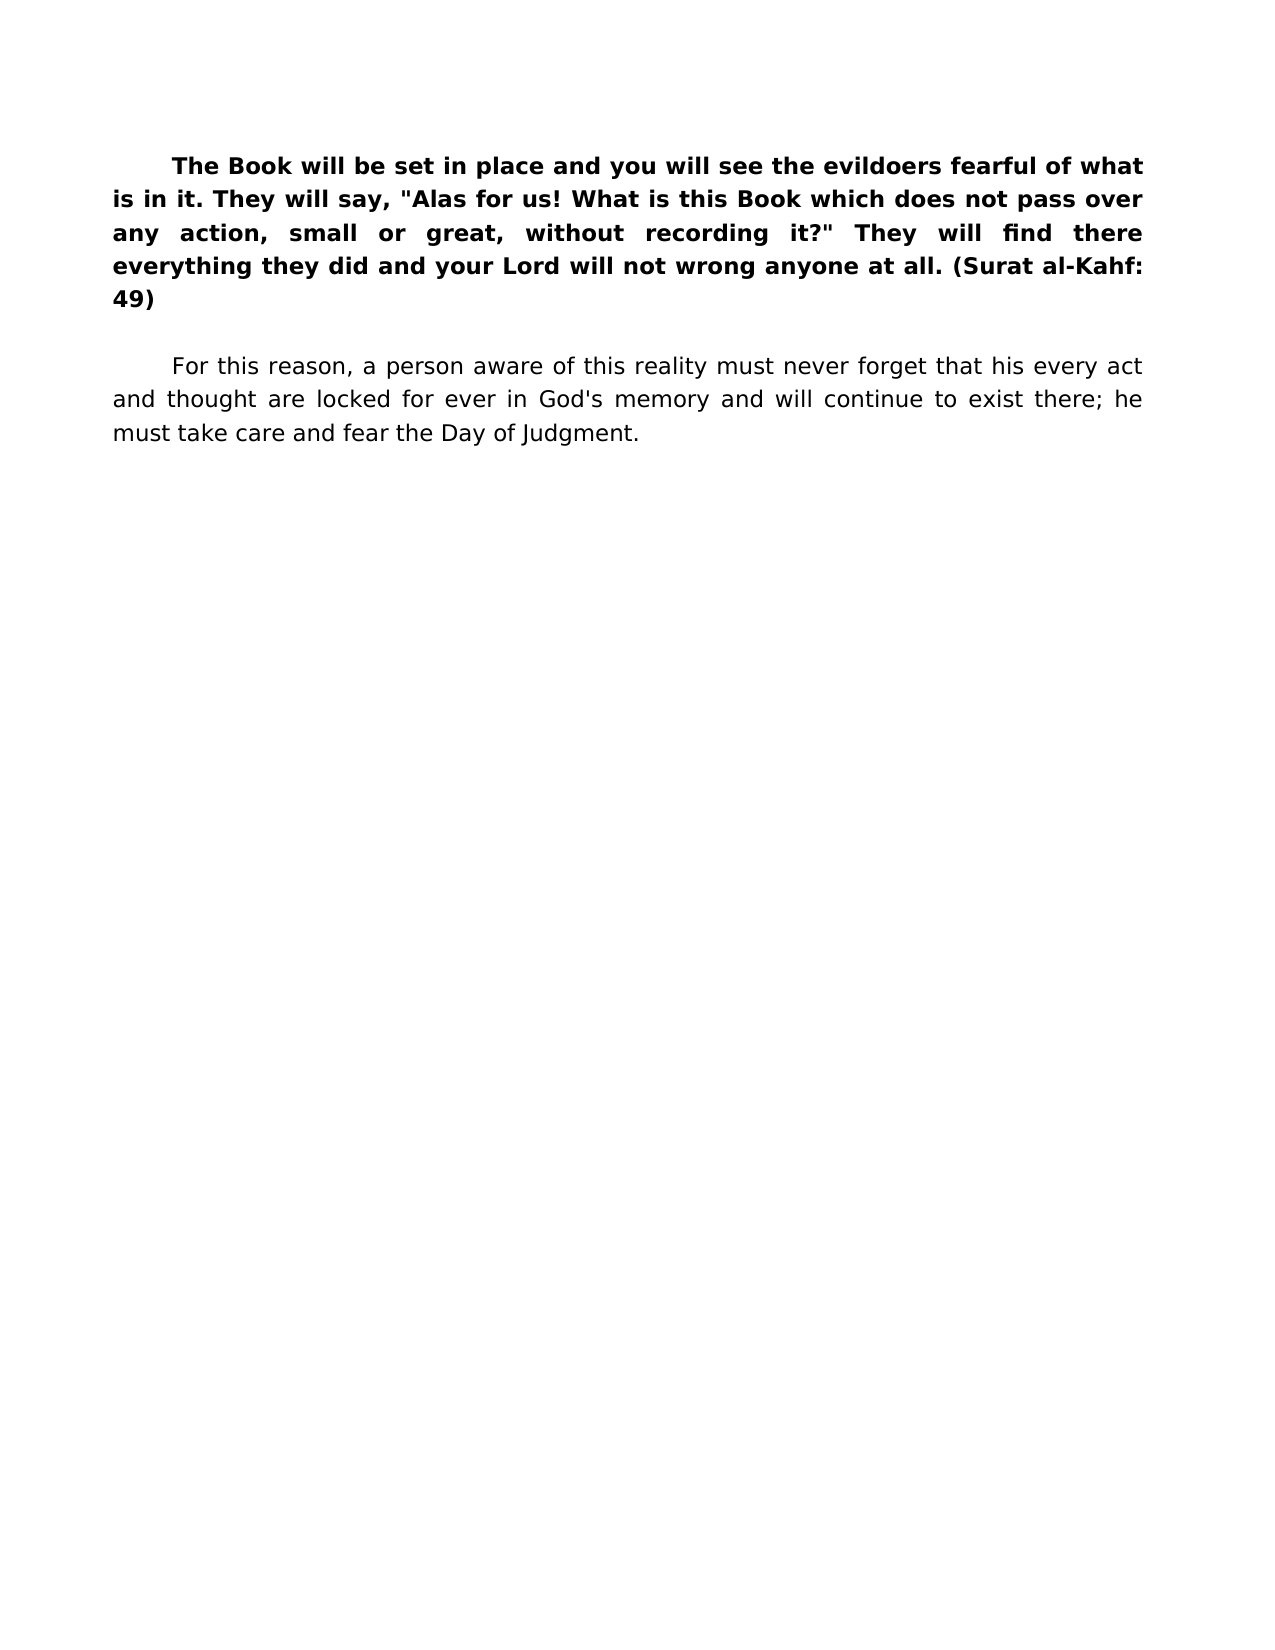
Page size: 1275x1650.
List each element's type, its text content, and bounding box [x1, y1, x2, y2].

text The Book will be set in place and you will see the evildoers fearful of what is in it. They will say, "Alas for us! What is this Book which does not pass over any action, small or great, without recording it?" They will find there everything they did and your Lord will not wrong anyone at all. (Surat al-Kahf: 49) [112, 148, 1145, 314]
text For this reason, a person aware of this reality must never forget that his every act and thought are locked for ever in God's memory and will continue to exist there; he must take care and fear the Day of Judgment. [112, 348, 1145, 448]
